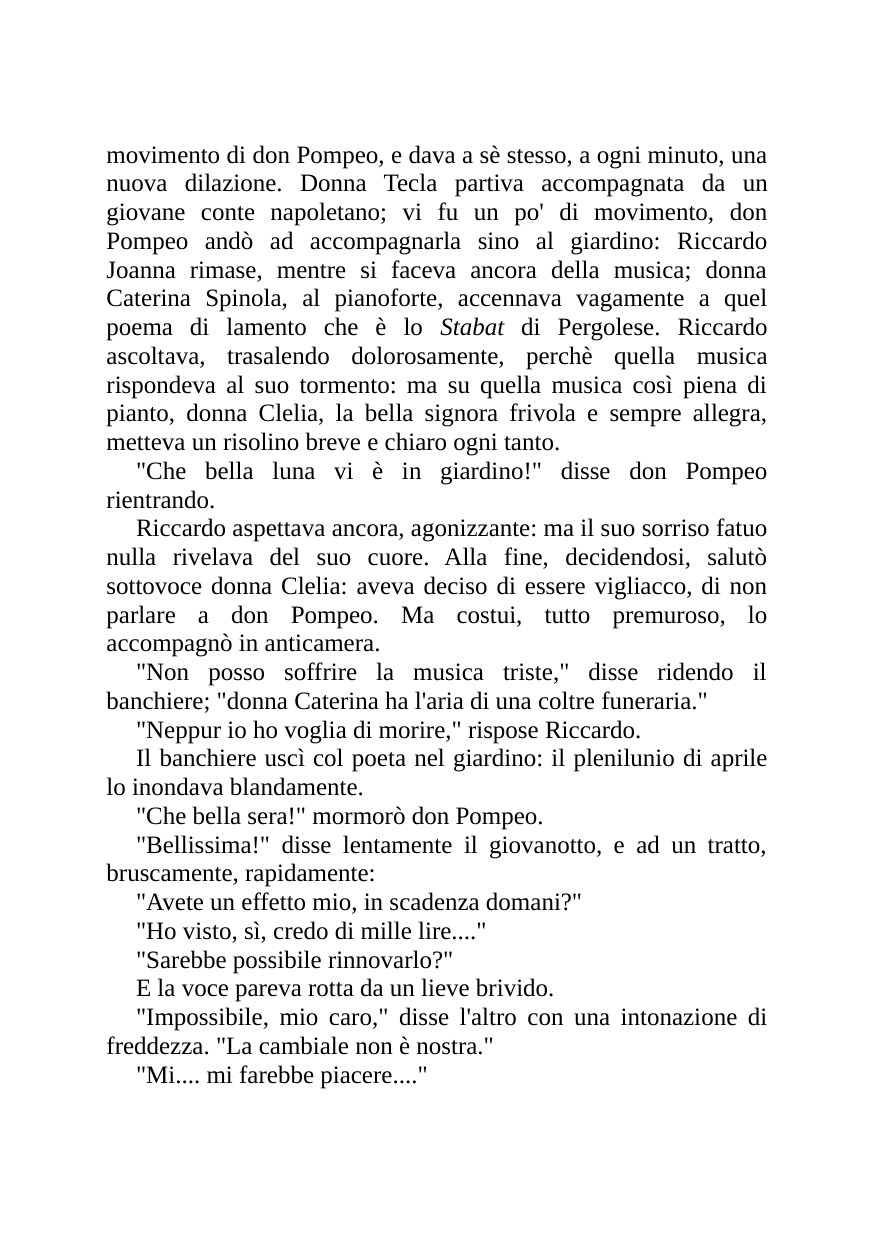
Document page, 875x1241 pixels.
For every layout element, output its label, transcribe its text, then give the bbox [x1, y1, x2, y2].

text E la voce pareva rotta da un lieve brivido. [106, 973, 768, 1002]
text "Che bella luna vi è in giardino!" disse don Pompeo rientrando. [106, 456, 768, 513]
text "Ho visto, sì, credo di mille lire...." [106, 916, 768, 945]
text "Non posso soffrire la musica triste," disse ridendo il banchiere; "donna Caterina ha l'aria di una coltre funeraria." [106, 657, 768, 715]
text "Avete un effetto mio, in scadenza domani?" [106, 887, 768, 916]
text Riccardo aspettava ancora, agonizzante: ma il suo sorriso fatuo nulla rivelava del suo cuore. Alla fine, decidendosi, salutò sottovoce donna Clelia: aveva deciso di essere vigliacco, di non parlare a don Pompeo. Ma costui, tutto premuroso, lo accompagnò in anticamera. [106, 513, 768, 657]
text "Bellissima!" disse lentamente il giovanotto, e ad un tratto, bruscamente, rapidamente: [106, 830, 768, 887]
text "Mi.... mi farebbe piacere...." [106, 1060, 768, 1088]
text "Che bella sera!" mormorò don Pompeo. [106, 801, 768, 830]
text Il banchiere uscì col poeta nel giardino: il plenilunio di aprile lo inondava blandamente. [106, 743, 768, 801]
text movimento di don Pompeo, e dava a sè stesso, a ogni minuto, una nuova dilazione. Donna Tecla partiva accompagnata da un giovane conte napoletano; vi fu un po' di movimento, don Pompeo andò ad accompagnarla sino al giardino: Riccardo Joanna rimase, mentre si faceva ancora della musica; donna Caterina Spinola, al pianoforte, accennava vagamente a quel poema di lamento che è lo Stabat di Pergolese. Riccardo ascoltava, trasalendo dolorosamente, perchè quella musica rispondeva al suo tormento: ma su quella musica così piena di pianto, donna Clelia, la bella signora frivola e sempre allegra, metteva un risolino breve e chiaro ogni tanto. [106, 140, 768, 456]
text "Sarebbe possibile rinnovarlo?" [106, 945, 768, 973]
text "Impossibile, mio caro," disse l'altro con una intonazione di freddezza. "La cambiale non è nostra." [106, 1002, 768, 1060]
text "Neppur io ho voglia di morire," rispose Riccardo. [106, 715, 768, 743]
